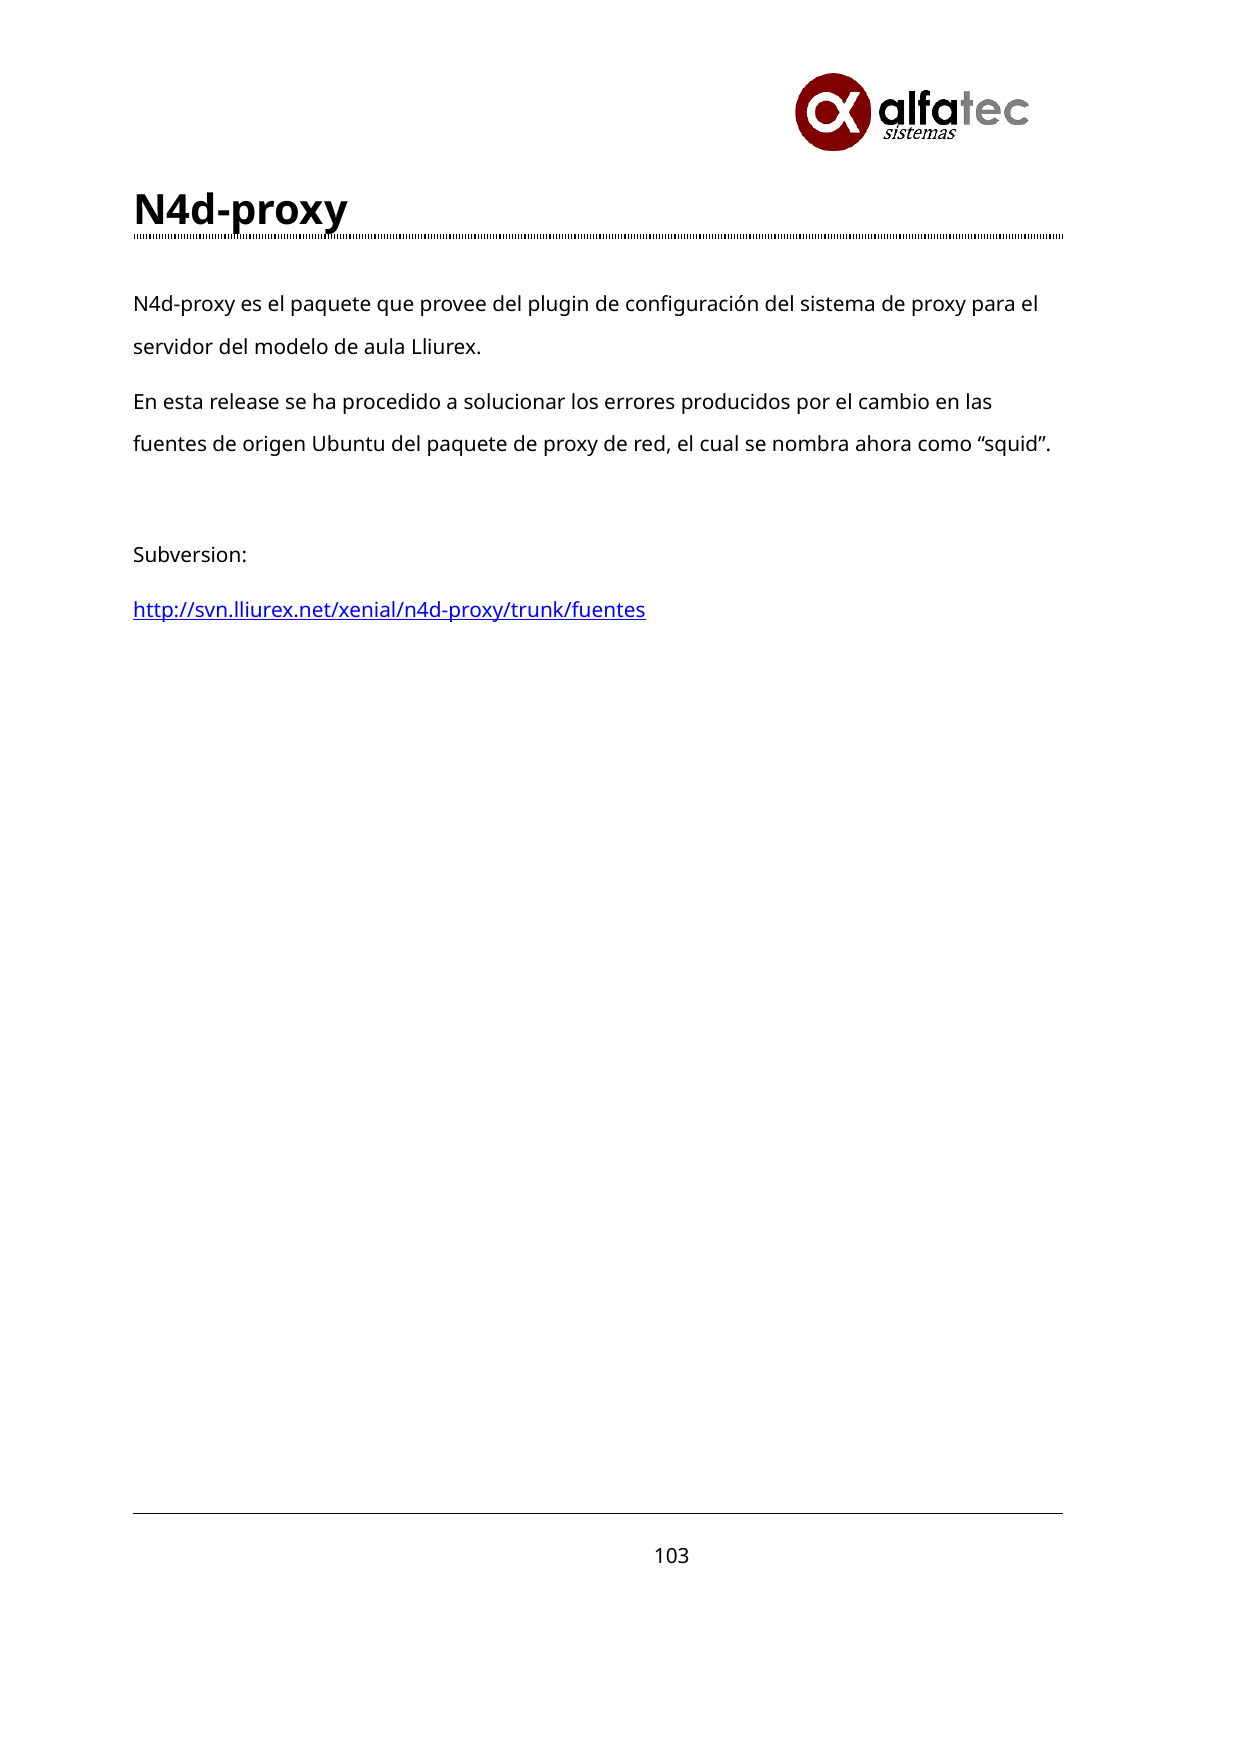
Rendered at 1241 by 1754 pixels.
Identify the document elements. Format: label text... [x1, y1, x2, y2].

text Subversion: [133, 540, 1063, 568]
text N4d-proxy es el paquete que provee del plugin de configuración del sistema de proxy para el servidor del modelo de aula Lliurex. [133, 289, 1063, 360]
text http://svn.lliurex.net/xenial/n4d-proxy/trunk/fuentes [133, 595, 1063, 623]
subtitle N4d-proxy [133, 191, 1063, 239]
text En esta release se ha procedido a solucionar los errores producidos por el cambio en las fuentes de origen Ubuntu del paquete de proxy de red, el cual se nombra ahora como “squid”. [133, 387, 1063, 458]
picture [795, 73, 1031, 151]
